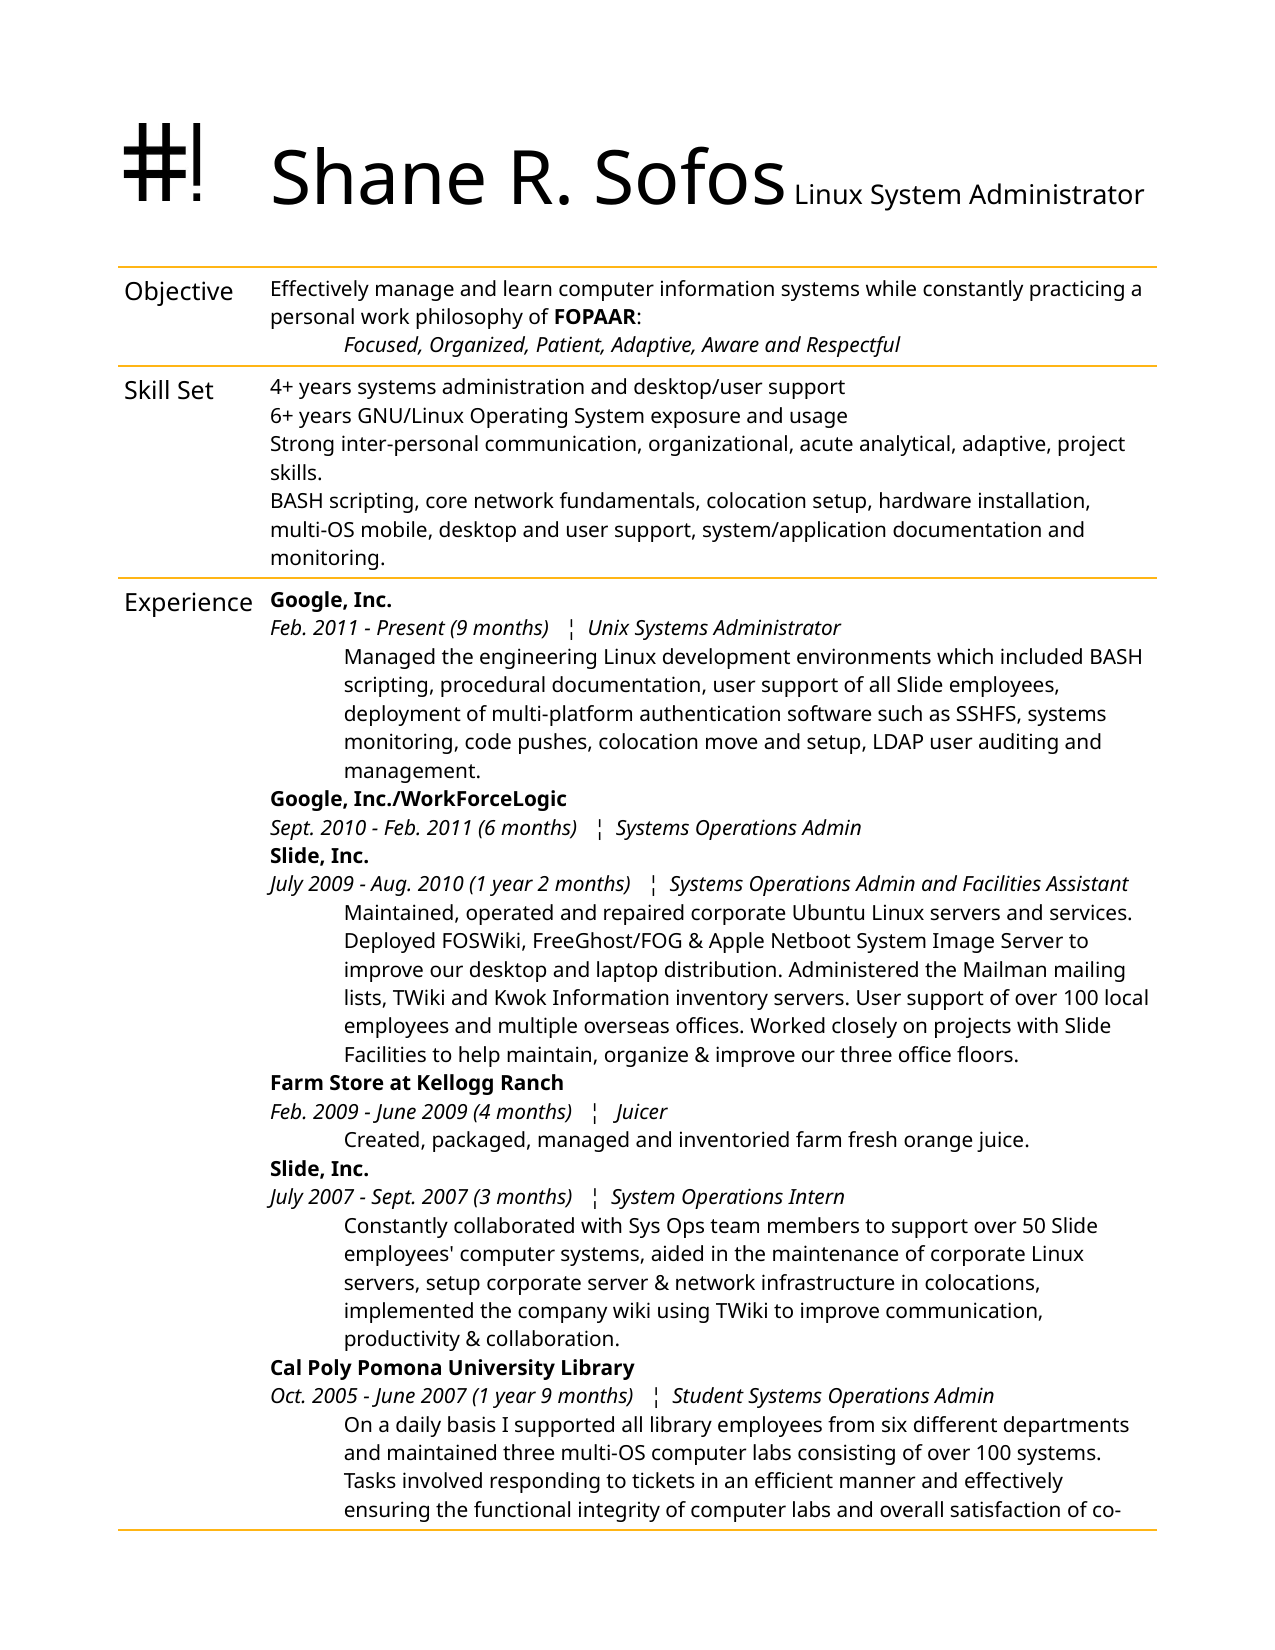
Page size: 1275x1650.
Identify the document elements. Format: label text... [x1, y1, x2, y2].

picture [123, 123, 201, 201]
table_cell Objective [118, 268, 264, 365]
table_header [118, 118, 264, 266]
table_cell Skill Set [118, 367, 264, 577]
table_cell Effectively manage and learn computer information systems while constantly practicing a personal work philosophy of FOPAAR: Focused, Organized, Patient, Adaptive, Aware and Respectful [264, 268, 1157, 365]
table_cell Experience [118, 579, 264, 1529]
table_cell 4+ years systems administration and desktop/user support 6+ years GNU/Linux Operating System exposure and usage Strong inter-personal communication, organizational, acute analytical, adaptive, project skills. BASH scripting, core network fundamentals, colocation setup, hardware installation, multi-OS mobile, desktop and user support, system/application documentation and monitoring. [264, 367, 1157, 577]
table_header Shane R. Sofos Linux System Administrator [264, 118, 1157, 266]
table_cell Google, Inc. Feb. 2011 - Present (9 months) ¦ Unix Systems Administrator Managed the engineering Linux development environments which included BASH scripting, procedural documentation, user support of all Slide employees, deployment of multi-platform authentication software such as SSHFS, systems monitoring, code pushes, colocation move and setup, LDAP user auditing and management. Google, Inc./WorkForceLogic Sept. 2010 - Feb. 2011 (6 months) ¦ Systems Operations Admin Slide, Inc. July 2009 - Aug. 2010 (1 year 2 months) ¦ Systems Operations Admin and Facilities Assistant Maintained, operated and repaired corporate Ubuntu Linux servers and services. Deployed FOSWiki, FreeGhost/FOG & Apple Netboot System Image Server to improve our desktop and laptop distribution. Administered the Mailman mailing lists, TWiki and Kwok Information inventory servers. User support of over 100 local employees and multiple overseas offices. Worked closely on projects with Slide Facilities to help maintain, organize & improve our three office floors. Farm Store at Kellogg Ranch Feb. 2009 - June 2009 (4 months) ¦ Juicer Created, packaged, managed and inventoried farm fresh orange juice. Slide, Inc. July 2007 - Sept. 2007 (3 months) ¦ System Operations Intern Constantly collaborated with Sys Ops team members to support over 50 Slide employees' computer systems, aided in the maintenance of corporate Linux servers, setup corporate server & network infrastructure in colocations, implemented the company wiki using TWiki to improve communication, productivity & collaboration. Cal Poly Pomona University Library Oct. 2005 - June 2007 (1 year 9 months) ¦ Student Systems Operations Admin On a daily basis I supported all library employees from six different departments and maintained three multi-OS computer labs consisting of over 100 systems. Tasks involved responding to tickets in an efficient manner and effectively ensuring the functional integrity of computer labs and overall satisfaction of co- [264, 579, 1157, 1529]
